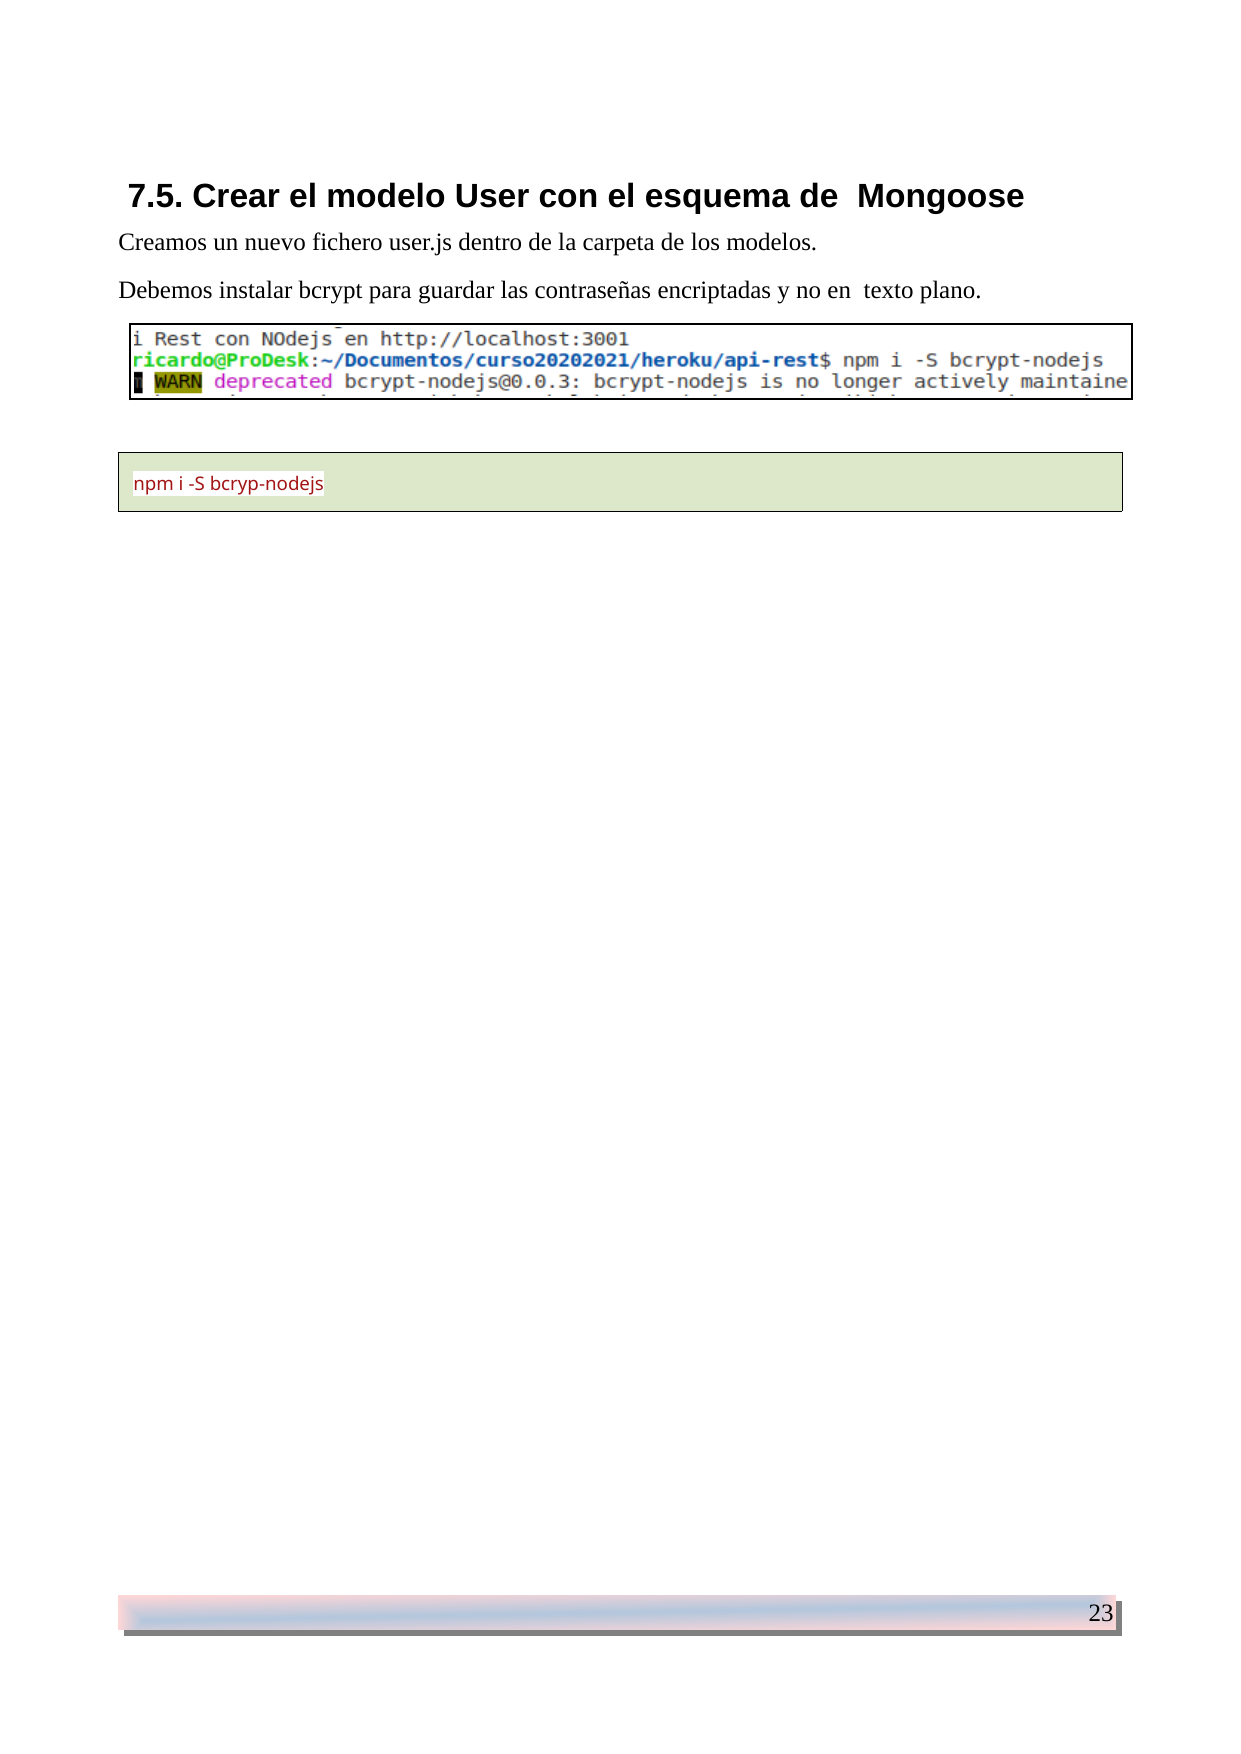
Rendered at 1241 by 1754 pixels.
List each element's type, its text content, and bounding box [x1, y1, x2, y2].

text Creamos un nuevo fichero user.js dentro de la carpeta de los modelos. [118, 227, 1122, 256]
text Debemos instalar bcrypt para guardar las contraseñas encriptadas y no en texto plano. [118, 275, 1122, 304]
picture [134, 327, 1128, 396]
text npm i -S bcryp-nodejs [119, 453, 1122, 511]
subtitle Crear el modelo User con el esquema de Mongoose [118, 176, 1122, 215]
